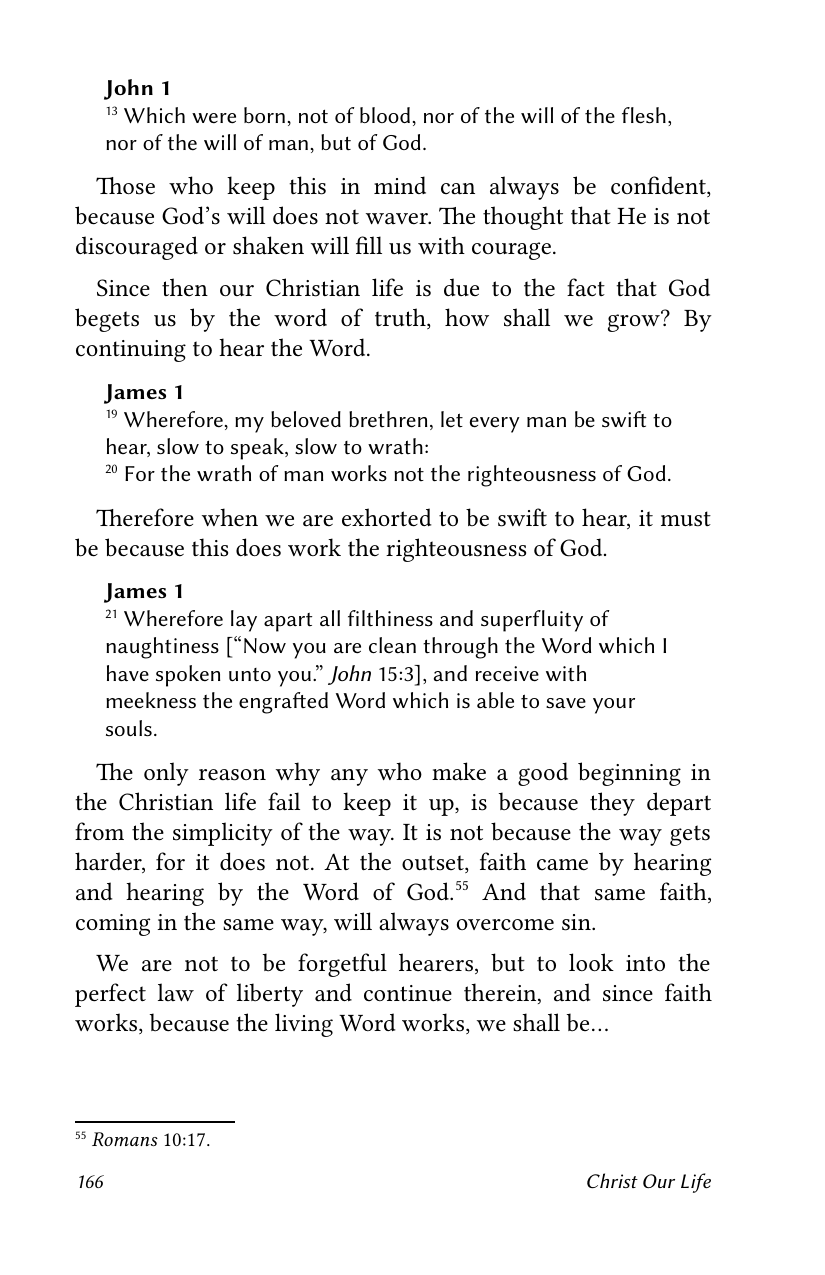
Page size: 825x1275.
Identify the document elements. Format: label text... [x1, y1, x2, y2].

text 21 Wherefore lay apart all filthiness and superfluity of naughtiness [“Now you are clean through the Word which I have spoken unto you.” John 15:3], and receive with meekness the engrafted Word which is able to save your souls. [105, 606, 682, 742]
text 13 Which were born, not of blood, nor of the will of the flesh, nor of the will of man, but of God. [105, 103, 682, 156]
text Those who keep this in mind can always be confident, because God’s will does not waver. The thought that He is not discouraged or shaken will fill us with courage. [75, 172, 712, 261]
text James 1 [105, 578, 712, 604]
text We are not to be forgetful hearers, but to look into the perfect law of liberty and continue therein, and since faith works, because the living Word works, we shall be... [75, 949, 712, 1038]
text Since then our Christian life is due to the fact that God begets us by the word of truth, how shall we grow? By continuing to hear the Word. [75, 274, 712, 362]
text James 1 [105, 379, 712, 405]
text 19 Wherefore, my beloved brethren, let every man be swift to hear, slow to speak, slow to wrath: [105, 406, 682, 460]
text John 1 [105, 75, 712, 101]
text Therefore when we are exhorted to be swift to hear, it must be because this does work the righteousness of God. [75, 504, 712, 562]
text 20 For the wrath of man works not the righteousness of God. [105, 461, 682, 487]
text Romans 10:17. [75, 1128, 712, 1152]
text The only reason why any who make a good beginning in the Christian life fail to keep it up, is because they depart from the simplicity of the way. It is not because the way gets harder, for it does not. At the outset, faith came by hearing and hearing by the Word of God. And that same faith, coming in the same way, will always overcome sin. [75, 758, 712, 936]
